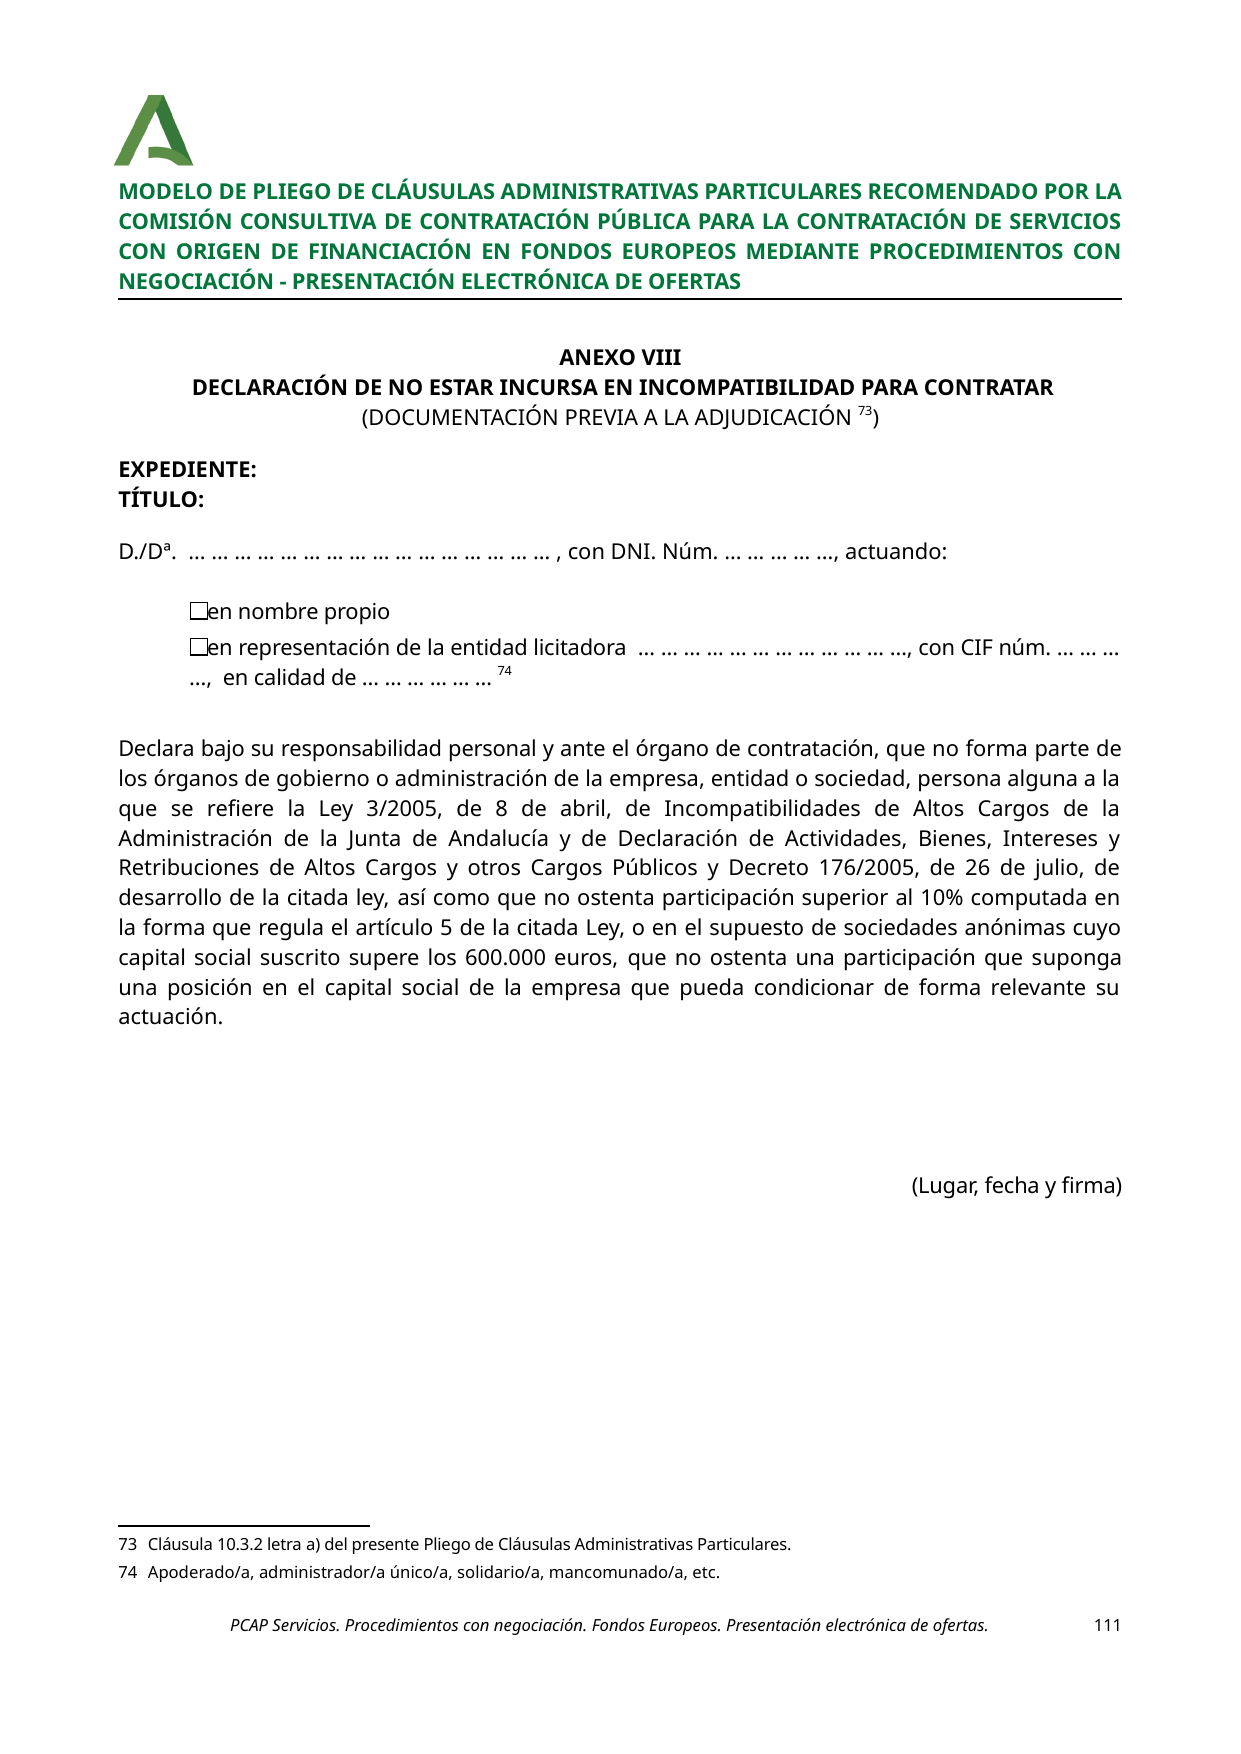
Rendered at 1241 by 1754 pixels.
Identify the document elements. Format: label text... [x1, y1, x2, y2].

text en nombre propio [189, 596, 1122, 626]
picture [109, 91, 198, 170]
text EXPEDIENTE: [118, 454, 1122, 484]
text (Lugar, fecha y firma) [118, 1171, 1122, 1200]
text D./Dª. … … … … … … … … … … … … … … … … , con DNI. Núm. … … … … …, actuando: [118, 536, 1122, 566]
text Declara bajo su responsabilidad personal y ante el órgano de contratación, que no forma parte de los órganos de gobierno o administración de la empresa, entidad o sociedad, persona alguna a la que se refiere la Ley 3/2005, de 8 de abril, de Incompatibilidades de Altos Cargos de la Administración de la Junta de Andalucía y de Declaración de Actividades, Bienes, Intereses y Retribuciones de Altos Cargos y otros Cargos Públicos y Decreto 176/2005, de 26 de julio, de desarrollo de la citada ley, así como que no ostenta participación superior al 10% computada en la forma que regula el artículo 5 de la citada Ley, o en el supuesto de sociedades anónimas cuyo capital social suscrito supere los 600.000 euros, que no ostenta una participación que suponga una posición en el capital social de la empresa que pueda condicionar de forma relevante su actuación. [118, 733, 1122, 1031]
text Apoderado/a, administrador/a único/a, solidario/a, mancomunado/a, etc. [118, 1561, 1122, 1584]
text (DOCUMENTACIÓN PREVIA A LA ADJUDICACIÓN ) [118, 402, 1122, 431]
text en representación de la entidad licitadora … … … … … … … … … … … …, con CIF núm. … … … …, en calidad de … … … … … … [189, 632, 1122, 691]
text DECLARACIÓN DE NO ESTAR INCURSA EN INCOMPATIBILIDAD PARA CONTRATAR [118, 372, 1122, 402]
text ANEXO VIII [118, 342, 1122, 372]
text TÍTULO: [118, 484, 1122, 514]
text Cláusula 10.3.2 letra a) del presente Pliego de Cláusulas Administrativas Particulares. [118, 1532, 1122, 1555]
text MODELO DE PLIEGO DE CLÁUSULAS ADMINISTRATIVAS PARTICULARES RECOMENDADO POR LA COMISIÓN CONSULTIVA DE CONTRATACIÓN PÚBLICA PARA LA CONTRATACIÓN DE SERVICIOS CON ORIGEN DE FINANCIACIÓN EN FONDOS EUROPEOS MEDIANTE PROCEDIMIENTOS CON NEGOCIACIÓN - PRESENTACIÓN ELECTRÓNICA DE OFERTAS [118, 176, 1122, 298]
